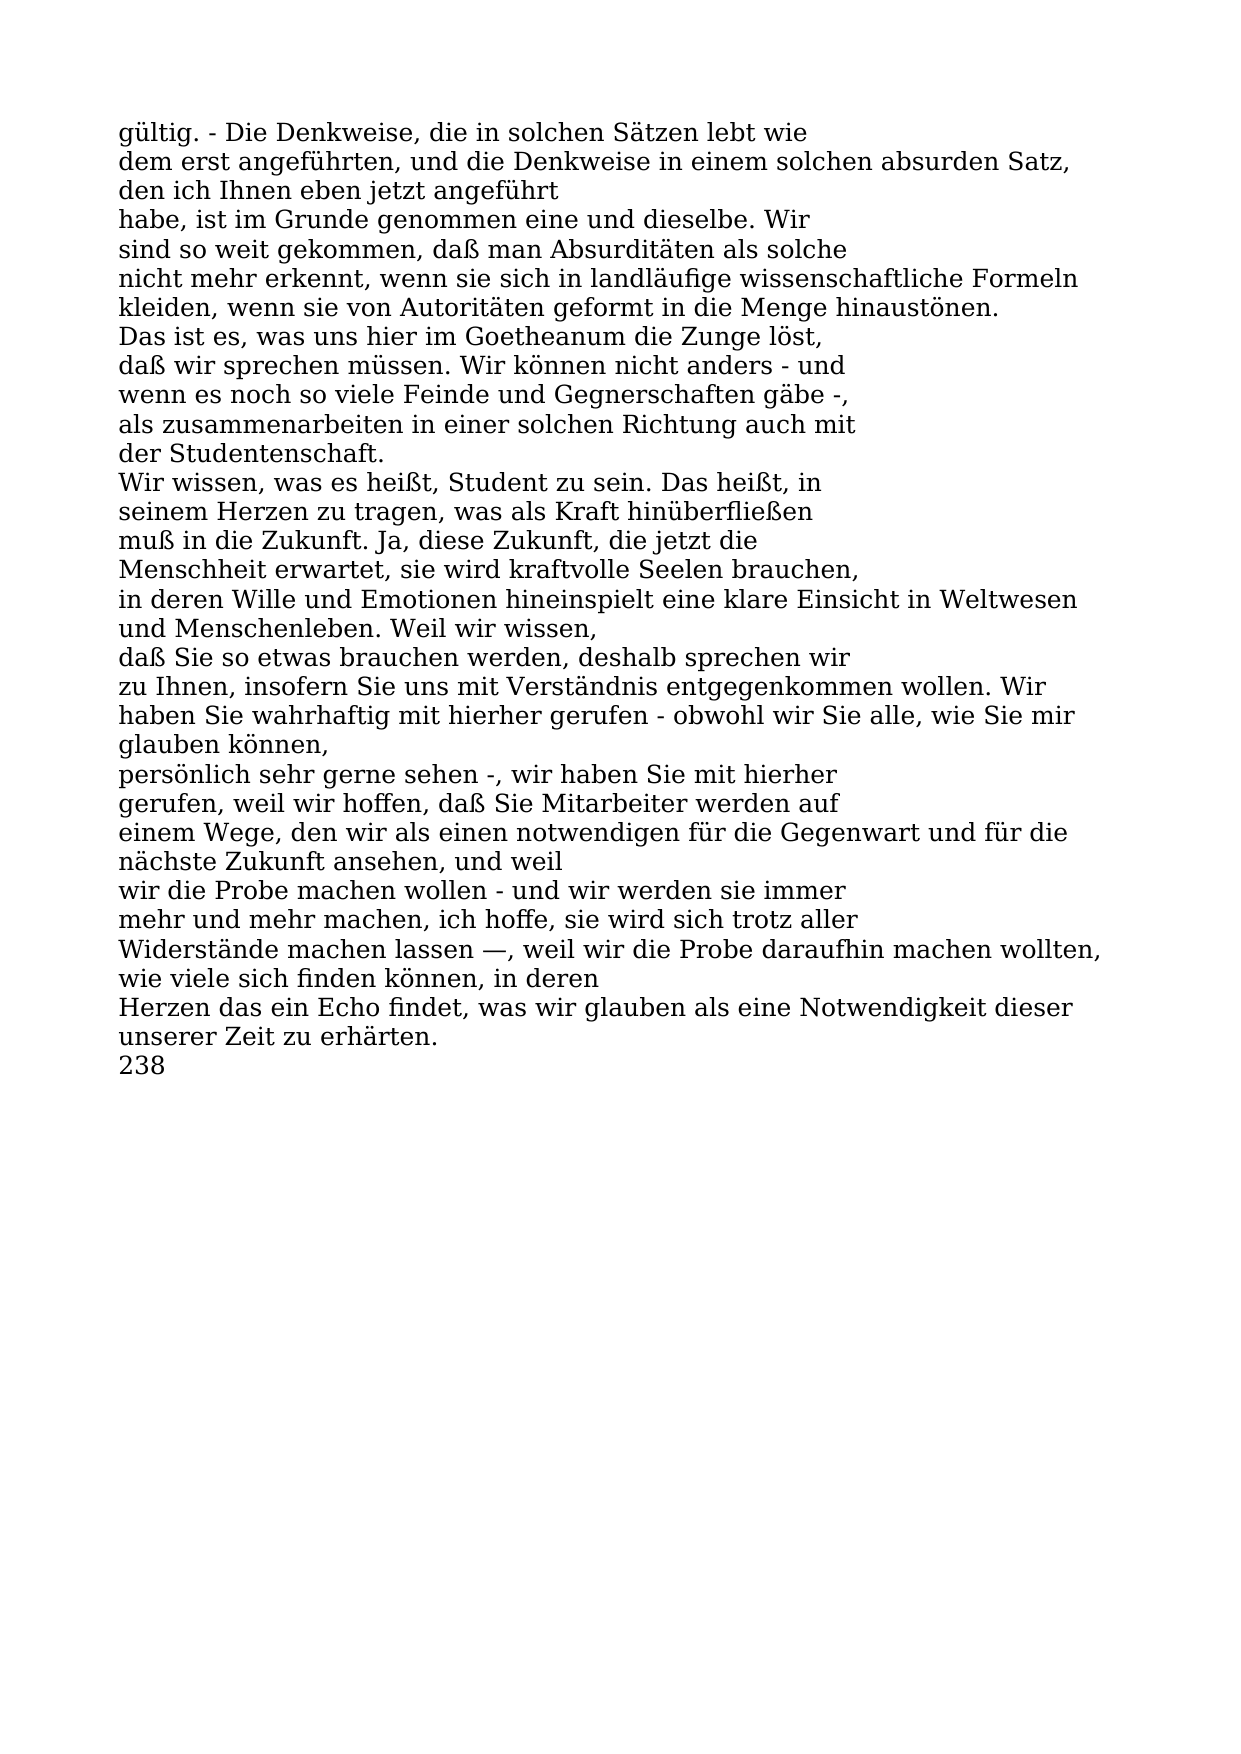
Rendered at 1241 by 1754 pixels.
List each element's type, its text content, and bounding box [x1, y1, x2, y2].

text Widerstände machen lassen —, weil wir die Probe daraufhin machen wollten, wie viele sich finden können, in deren [118, 935, 1122, 993]
text in deren Wille und Emotionen hineinspielt eine klare Einsicht in Weltwesen und Menschenleben. Weil wir wissen, [118, 585, 1122, 643]
text gerufen, weil wir hoffen, daß Sie Mitarbeiter werden auf [118, 789, 1122, 818]
text wir die Probe machen wollen - und wir werden sie immer [118, 876, 1122, 906]
text der Studentenschaft. [118, 439, 1122, 468]
text sind so weit gekommen, daß man Absurditäten als solche [118, 235, 1122, 264]
text als zusammenarbeiten in einer solchen Richtung auch mit [118, 410, 1122, 439]
text seinem Herzen zu tragen, was als Kraft hinüberfließen [118, 497, 1122, 526]
text gültig. - Die Denkweise, die in solchen Sätzen lebt wie [118, 118, 1122, 147]
text habe, ist im Grunde genommen eine und dieselbe. Wir [118, 206, 1122, 235]
text daß wir sprechen müssen. Wir können nicht anders - und [118, 351, 1122, 381]
text Herzen das ein Echo findet, was wir glauben als eine Notwendigkeit dieser unserer Zeit zu erhärten. [118, 993, 1122, 1051]
text persönlich sehr gerne sehen -, wir haben Sie mit hierher [118, 760, 1122, 789]
text 238 [118, 1051, 1122, 1081]
text mehr und mehr machen, ich hoffe, sie wird sich trotz aller [118, 906, 1122, 935]
text nicht mehr erkennt, wenn sie sich in landläufige wissenschaftliche Formeln kleiden, wenn sie von Autoritäten geformt in die Menge hinaustönen. [118, 264, 1122, 322]
text dem erst angeführten, und die Denkweise in einem solchen absurden Satz, den ich Ihnen eben jetzt angeführt [118, 147, 1122, 206]
text Menschheit erwartet, sie wird kraftvolle Seelen brauchen, [118, 556, 1122, 585]
text Das ist es, was uns hier im Goetheanum die Zunge löst, [118, 322, 1122, 351]
text daß Sie so etwas brauchen werden, deshalb sprechen wir [118, 643, 1122, 672]
text einem Wege, den wir als einen notwendigen für die Gegenwart und für die nächste Zukunft ansehen, und weil [118, 818, 1122, 876]
text Wir wissen, was es heißt, Student zu sein. Das heißt, in [118, 468, 1122, 497]
text wenn es noch so viele Feinde und Gegnerschaften gäbe -, [118, 381, 1122, 410]
text muß in die Zukunft. Ja, diese Zukunft, die jetzt die [118, 526, 1122, 556]
text zu Ihnen, insofern Sie uns mit Verständnis entgegenkommen wollen. Wir haben Sie wahrhaftig mit hierher gerufen - obwohl wir Sie alle, wie Sie mir glauben können, [118, 672, 1122, 760]
